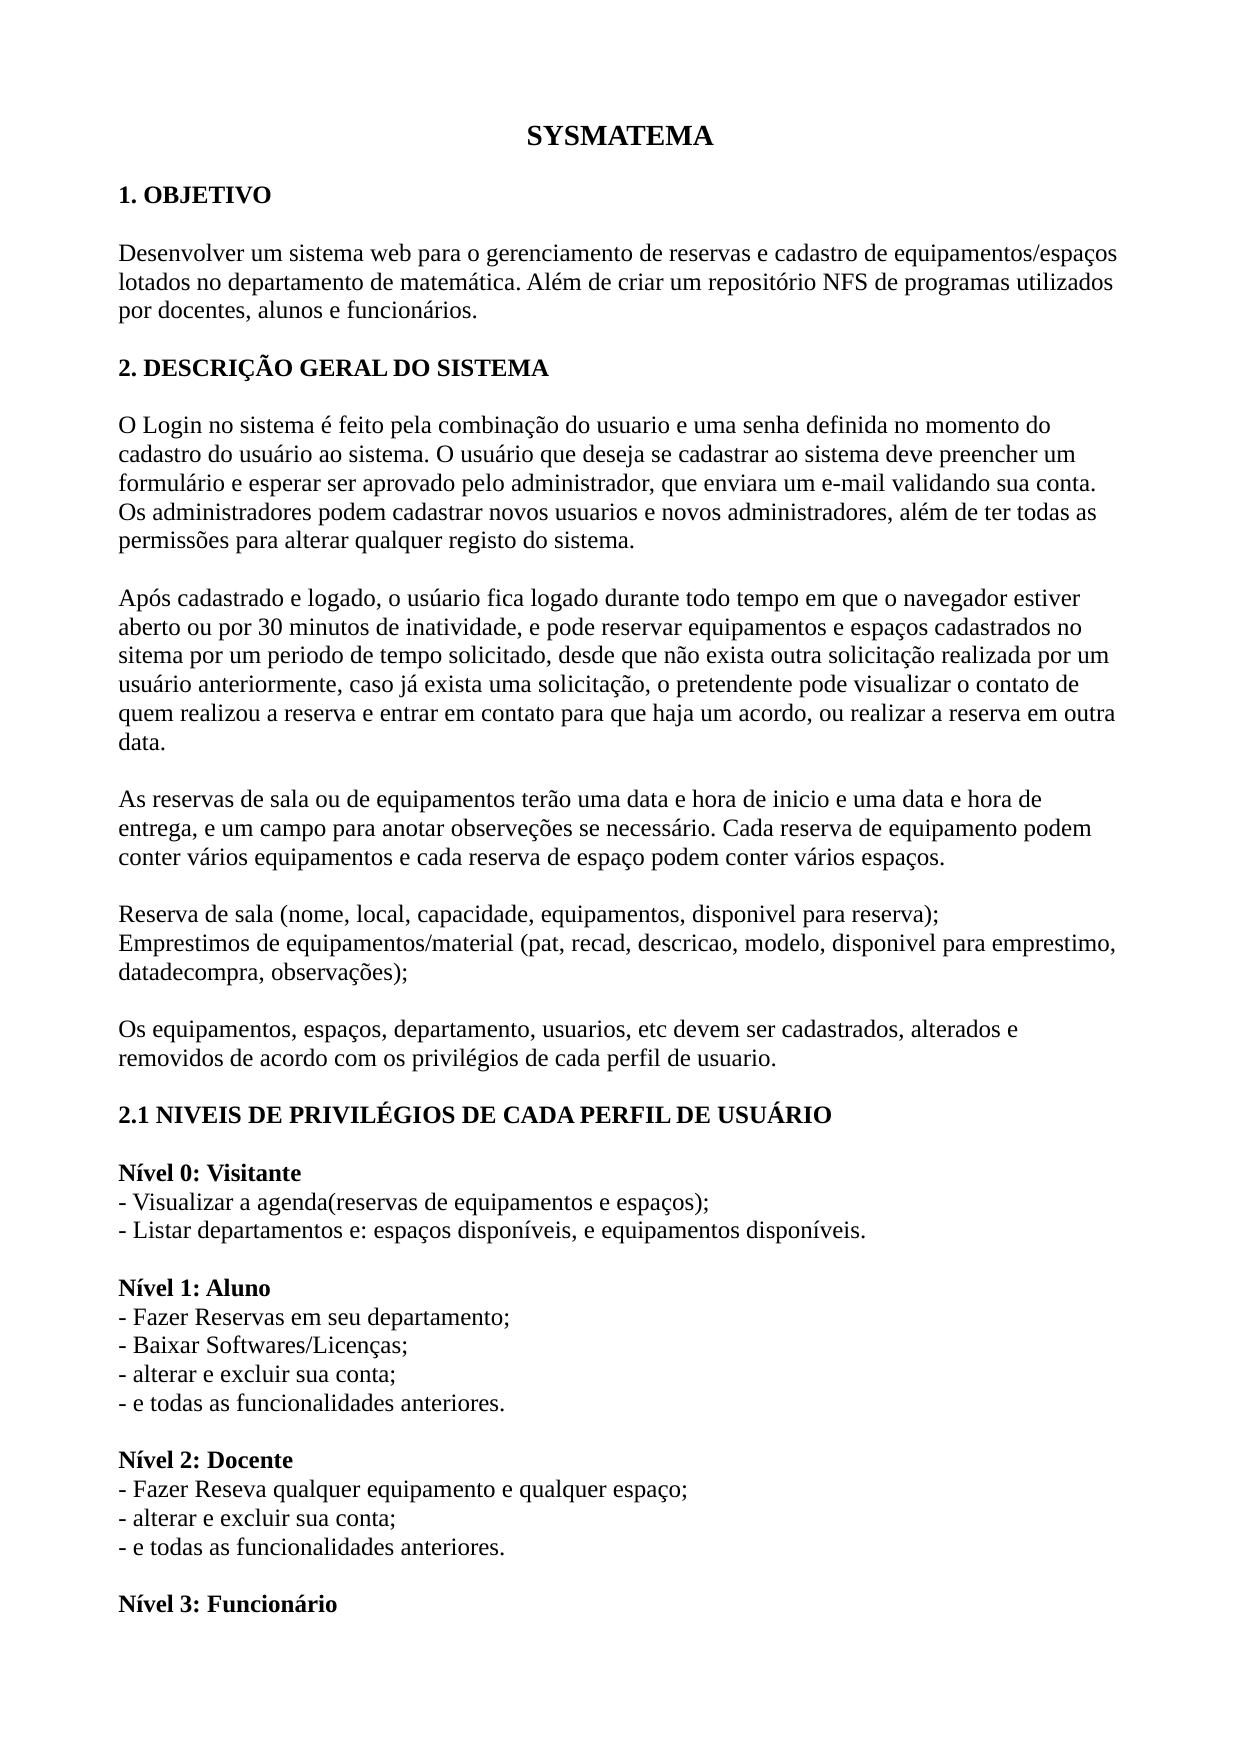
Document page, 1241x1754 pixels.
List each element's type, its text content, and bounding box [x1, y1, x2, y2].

text Nível 3: Funcionário [118, 1589, 1122, 1618]
text O Login no sistema é feito pela combinação do usuario e uma senha definida no momento do cadastro do usuário ao sistema. O usuário que deseja se cadastrar ao sistema deve preencher um formulário e esperar ser aprovado pelo administrador, que enviara um e-mail validando sua conta. [118, 410, 1122, 497]
text Após cadastrado e logado, o usúario fica logado durante todo tempo em que o navegador estiver aberto ou por 30 minutos de inatividade, e pode reservar equipamentos e espaços cadastrados no sitema por um periodo de tempo solicitado, desde que não exista outra solicitação realizada por um usuário anteriormente, caso já exista uma solicitação, o pretendente pode visualizar o contato de quem realizou a reserva e entrar em contato para que haja um acordo, ou realizar a reserva em outra data. [118, 583, 1122, 755]
text - Baixar Softwares/Licenças; [118, 1330, 1122, 1359]
text Desenvolver um sistema web para o gerenciamento de reservas e cadastro de equipamentos/espaços lotados no departamento de matemática. Além de criar um repositório NFS de programas utilizados por docentes, alunos e funcionários. [118, 238, 1122, 324]
text 1. OBJETIVO [118, 180, 1122, 209]
text - Fazer Reservas em seu departamento; [118, 1302, 1122, 1330]
text Os equipamentos, espaços, departamento, usuarios, etc devem ser cadastrados, alterados e removidos de acordo com os privilégios de cada perfil de usuario. [118, 1014, 1122, 1072]
text As reservas de sala ou de equipamentos terão uma data e hora de inicio e uma data e hora de entrega, e um campo para anotar observeções se necessário. Cada reserva de equipamento podem conter vários equipamentos e cada reserva de espaço podem conter vários espaços. [118, 784, 1122, 870]
text Nível 2: Docente [118, 1445, 1122, 1474]
text - Listar departamentos e: espaços disponíveis, e equipamentos disponíveis. [118, 1215, 1122, 1244]
text Nível 0: Visitante [118, 1158, 1122, 1187]
text SYSMATEMA [118, 118, 1122, 152]
text - Visualizar a agenda(reservas de equipamentos e espaços); [118, 1187, 1122, 1215]
text Emprestimos de equipamentos/material (pat, recad, descricao, modelo, disponivel para emprestimo, datadecompra, observações); [118, 928, 1122, 985]
text - alterar e excluir sua conta; [118, 1503, 1122, 1532]
text - e todas as funcionalidades anteriores. [118, 1532, 1122, 1560]
text - e todas as funcionalidades anteriores. [118, 1388, 1122, 1417]
text Reserva de sala (nome, local, capacidade, equipamentos, disponivel para reserva); [118, 899, 1122, 928]
text - Fazer Reseva qualquer equipamento e qualquer espaço; [118, 1474, 1122, 1503]
text 2.1 NIVEIS DE PRIVILÉGIOS DE CADA PERFIL DE USUÁRIO [118, 1100, 1122, 1129]
text Nível 1: Aluno [118, 1273, 1122, 1302]
text 2. DESCRIÇÃO GERAL DO SISTEMA [118, 353, 1122, 382]
text - alterar e excluir sua conta; [118, 1359, 1122, 1388]
text Os administradores podem cadastrar novos usuarios e novos administradores, além de ter todas as permissões para alterar qualquer registo do sistema. [118, 497, 1122, 554]
